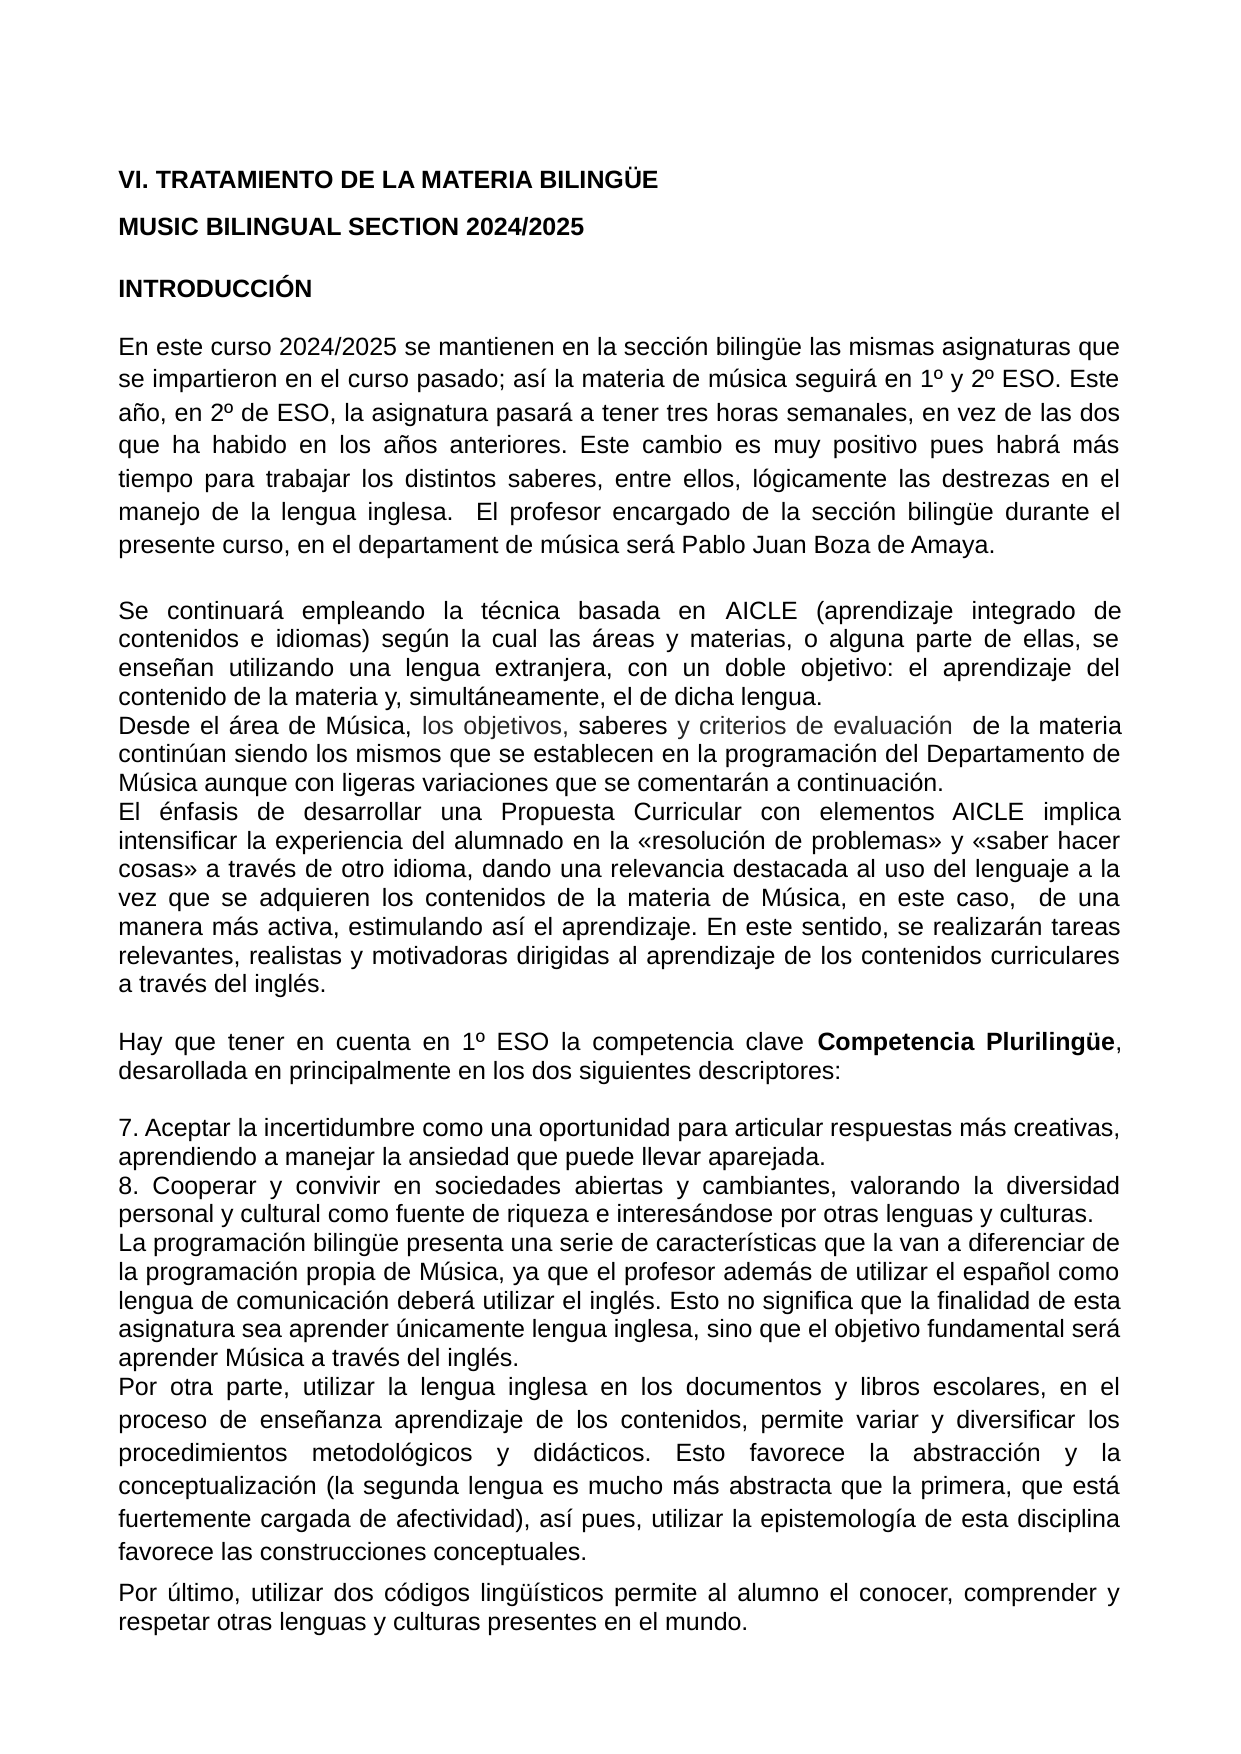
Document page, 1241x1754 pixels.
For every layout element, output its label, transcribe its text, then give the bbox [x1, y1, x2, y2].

text 8. Cooperar y convivir en sociedades abiertas y cambiantes, valorando la diversidad personal y cultural como fuente de riqueza e interesándose por otras lenguas y culturas. [118, 1171, 1122, 1228]
text MUSIC BILINGUAL SECTION 2024/2025 [118, 212, 1122, 240]
text Por último, utilizar dos códigos lingüísticos permite al alumno el conocer, comprender y respetar otras lenguas y culturas presentes en el mundo. [118, 1578, 1122, 1636]
text El énfasis de desarrollar una Propuesta Curricular con elementos AICLE implica intensificar la experiencia del alumnado en la «resolución de problemas» y «saber hacer cosas» a través de otro idioma, dando una relevancia destacada al uso del lenguaje a la vez que se adquieren los contenidos de la materia de Música, en este caso, de una manera más activa, estimulando así el aprendizaje. En este sentido, se realizarán tareas relevantes, realistas y motivadoras dirigidas al aprendizaje de los contenidos curriculares a través del inglés. [118, 797, 1122, 998]
text 7. Aceptar la incertidumbre como una oportunidad para articular respuestas más creativas, aprendiendo a manejar la ansiedad que puede llevar aparejada. [118, 1113, 1122, 1171]
text Desde el área de Música, los objetivos, saberes y criterios de evaluación de la materia continúan siendo los mismos que se establecen en la programación del Departamento de Música aunque con ligeras variaciones que se comentarán a continuación. [118, 711, 1122, 797]
text Se continuará empleando la técnica basada en AICLE (aprendizaje integrado de contenidos e idiomas) según la cual las áreas y materias, o alguna parte de ellas, se enseñan utilizando una lengua extranjera, con un doble objetivo: el aprendizaje del contenido de la materia y, simultáneamente, el de dicha lengua. [118, 596, 1122, 711]
text Hay que tener en cuenta en 1º ESO la competencia clave Competencia Plurilingüe, desarollada en principalmente en los dos siguientes descriptores: [118, 1027, 1122, 1084]
text En este curso 2024/2025 se mantienen en la sección bilingüe las mismas asignaturas que se impartieron en el curso pasado; así la materia de música seguirá en 1º y 2º ESO. Este año, en 2º de ESO, la asignatura pasará a tener tres horas semanales, en vez de las dos que ha habido en los años anteriores. Este cambio es muy positivo pues habrá más tiempo para trabajar los distintos saberes, entre ellos, lógicamente las destrezas en el manejo de la lengua inglesa. El profesor encargado de la sección bilingüe durante el presente curso, en el departament de música será Pablo Juan Boza de Amaya. [118, 331, 1122, 558]
list Por otra parte, utilizar la lengua inglesa en los documentos y libros escolares, en el proceso de enseñanza aprendizaje de los contenidos, permite variar y diversificar los procedimientos metodológicos y didácticos. Esto favorece la abstracción y la conceptualización (la segunda lengua es mucho más abstracta que la primera, que está fuertemente cargada de afectividad), así pues, utilizar la epistemología de esta disciplina favorece las construcciones conceptuales. [118, 1372, 1122, 1566]
text VI. TRATAMIENTO DE LA MATERIA BILINGÜE [118, 165, 1122, 193]
text La programación bilingüe presenta una serie de características que la van a diferenciar de la programación propia de Música, ya que el profesor además de utilizar el español como lengua de comunicación deberá utilizar el inglés. Esto no significa que la finalidad de esta asignatura sea aprender únicamente lengua inglesa, sino que el objetivo fundamental será aprender Música a través del inglés. [118, 1228, 1122, 1372]
text INTRODUCCIÓN [118, 274, 1122, 303]
